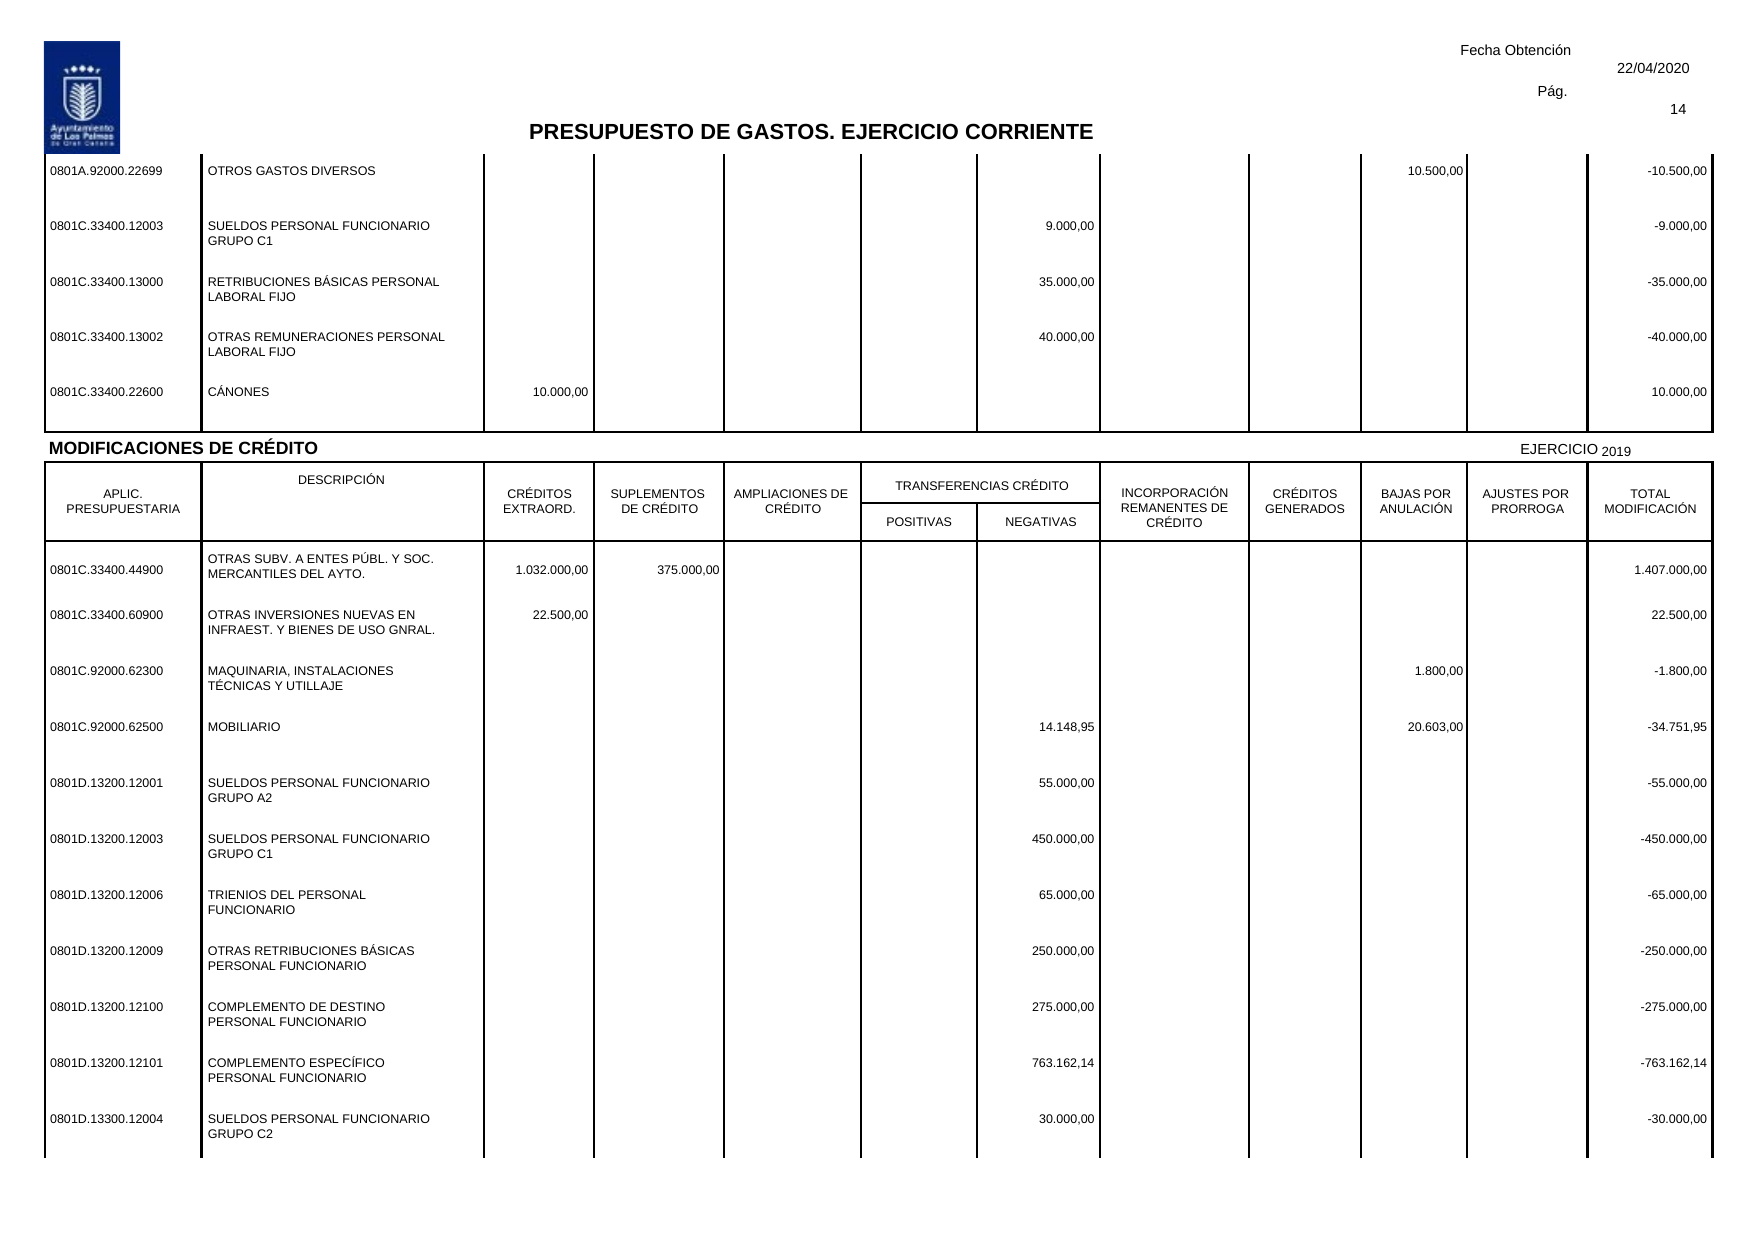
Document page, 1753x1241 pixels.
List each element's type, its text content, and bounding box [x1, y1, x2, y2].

table_cell [485, 154, 593, 209]
table_cell [1101, 934, 1248, 990]
table_cell [978, 154, 1099, 209]
table_cell [862, 265, 976, 320]
table_cell [595, 598, 723, 654]
table_cell [1250, 542, 1360, 598]
table_cell [725, 654, 860, 710]
table_cell 35.000,00 [978, 265, 1099, 320]
table_cell [1250, 990, 1360, 1046]
table_cell [485, 209, 593, 265]
table_cell 14.148,95 [978, 710, 1099, 766]
table_cell [862, 598, 976, 654]
table_cell [595, 766, 723, 822]
table_cell [595, 154, 723, 209]
table_cell 0801D.13200.12006 [46, 878, 200, 934]
table_cell [595, 1102, 723, 1158]
table_cell 450.000,00 [978, 822, 1099, 878]
table_cell [1250, 766, 1360, 822]
table_cell 0801D.13200.12003 [46, 822, 200, 878]
table_cell 0801D.13200.12100 [46, 990, 200, 1046]
table_cell [978, 598, 1099, 654]
table_cell -1.800,00 [1589, 654, 1711, 710]
table_cell -10.500,00 [1589, 154, 1711, 209]
table_cell [1101, 265, 1248, 320]
table_cell [1101, 542, 1248, 598]
table_cell [1250, 1046, 1360, 1102]
table_cell [1101, 1046, 1248, 1102]
table_cell [595, 265, 723, 320]
table_cell [1468, 766, 1586, 822]
table_cell [1250, 265, 1360, 320]
table_cell 10.000,00 [485, 375, 593, 431]
table_cell [485, 990, 593, 1046]
table_cell 0801C.33400.13002 [46, 320, 200, 375]
table_header CRÉDITOS EXTRAORD. [485, 463, 593, 540]
table_cell MAQUINARIA, INSTALACIONES TÉCNICAS Y UTILLAJE [203, 654, 483, 710]
table_cell [1468, 934, 1586, 990]
table_cell [1250, 154, 1360, 209]
table_cell [1101, 766, 1248, 822]
table_cell [1362, 1046, 1466, 1102]
table_cell 0801D.13300.12004 [46, 1102, 200, 1158]
table_cell [1362, 265, 1466, 320]
table_cell [1101, 1102, 1248, 1158]
table_cell 763.162,14 [978, 1046, 1099, 1102]
table_cell [1468, 990, 1586, 1046]
table_cell -40.000,00 [1589, 320, 1711, 375]
table_cell [1362, 375, 1466, 431]
table_cell 9.000,00 [978, 209, 1099, 265]
table_cell [595, 990, 723, 1046]
table_cell [1250, 598, 1360, 654]
table_cell 0801C.33400.22600 [46, 375, 200, 431]
table_cell [1101, 654, 1248, 710]
table_cell [595, 878, 723, 934]
table_header INCORPORACIÓN REMANENTES DE CRÉDITO [1101, 463, 1248, 540]
table_cell [1101, 990, 1248, 1046]
table_cell [862, 209, 976, 265]
table_cell 0801C.92000.62300 [46, 654, 200, 710]
table_cell 0801D.13200.12001 [46, 766, 200, 822]
table_cell 30.000,00 [978, 1102, 1099, 1158]
table_cell [725, 542, 860, 598]
table_cell [862, 990, 976, 1046]
table_cell [1250, 878, 1360, 934]
table_cell [1362, 766, 1466, 822]
table_cell [485, 1102, 593, 1158]
table_cell [725, 375, 860, 431]
table_cell SUELDOS PERSONAL FUNCIONARIO GRUPO A2 [203, 766, 483, 822]
table_cell POSITIVAS [862, 504, 976, 540]
table_cell [1468, 320, 1586, 375]
table_cell [862, 878, 976, 934]
table_cell [978, 654, 1099, 710]
table_cell [1468, 654, 1586, 710]
table_cell 0801D.13200.12101 [46, 1046, 200, 1102]
table_cell [1468, 1102, 1586, 1158]
table_cell [1468, 265, 1586, 320]
table_cell [1362, 990, 1466, 1046]
table_cell [1468, 375, 1586, 431]
table_cell [725, 598, 860, 654]
table_cell [595, 822, 723, 878]
table_cell [862, 710, 976, 766]
picture [43, 41, 121, 154]
table_cell 0801D.13200.12009 [46, 934, 200, 990]
table_cell [725, 710, 860, 766]
table_cell 0801C.33400.12003 [46, 209, 200, 265]
table_cell [1101, 822, 1248, 878]
table_cell [862, 542, 976, 598]
table_cell TRIENIOS DEL PERSONAL FUNCIONARIO [203, 878, 483, 934]
table_cell [1250, 934, 1360, 990]
table_cell [978, 542, 1099, 598]
table_cell [1101, 209, 1248, 265]
table_header APLIC. PRESUPUESTARIA [46, 463, 200, 540]
table_cell SUELDOS PERSONAL FUNCIONARIO GRUPO C1 [203, 209, 483, 265]
table_header AJUSTES POR PRORROGA [1468, 463, 1586, 540]
table_cell [1468, 710, 1586, 766]
table_cell CÁNONES [203, 375, 483, 431]
table_cell [485, 265, 593, 320]
table_cell [862, 934, 976, 990]
table_cell OTROS GASTOS DIVERSOS [203, 154, 483, 209]
table_cell 10.500,00 [1362, 154, 1466, 209]
table_cell [485, 934, 593, 990]
table_cell [485, 710, 593, 766]
table_cell [725, 1102, 860, 1158]
table_cell 0801A.92000.22699 [46, 154, 200, 209]
table_cell -275.000,00 [1589, 990, 1711, 1046]
table_cell [485, 766, 593, 822]
table_header TRANSFERENCIAS CRÉDITO [862, 463, 1099, 502]
table_cell [1468, 878, 1586, 934]
table_header AMPLIACIONES DE CRÉDITO [725, 463, 860, 540]
table_cell -250.000,00 [1589, 934, 1711, 990]
table_cell [862, 1046, 976, 1102]
table_cell [1250, 209, 1360, 265]
table_cell [485, 878, 593, 934]
table_cell 0801C.33400.60900 [46, 598, 200, 654]
table_cell OTRAS INVERSIONES NUEVAS EN INFRAEST. Y BIENES DE USO GNRAL. [203, 598, 483, 654]
text MODIFICACIONES DE CRÉDITO EJERCICIO 2019 [48, 433, 1633, 459]
table_cell RETRIBUCIONES BÁSICAS PERSONAL LABORAL FIJO [203, 265, 483, 320]
table_cell [1250, 375, 1360, 431]
table_cell [595, 209, 723, 265]
table_cell [595, 1046, 723, 1102]
table_cell 1.032.000,00 [485, 542, 593, 598]
table_cell [862, 320, 976, 375]
table_cell [1468, 209, 1586, 265]
table_cell -34.751,95 [1589, 710, 1711, 766]
table_cell [595, 934, 723, 990]
table_cell 55.000,00 [978, 766, 1099, 822]
table_cell 0801C.92000.62500 [46, 710, 200, 766]
table_cell 250.000,00 [978, 934, 1099, 990]
table_cell 375.000,00 [595, 542, 723, 598]
table_cell [1362, 598, 1466, 654]
table_cell [1362, 1102, 1466, 1158]
table_cell 0801C.33400.13000 [46, 265, 200, 320]
table_cell [862, 375, 976, 431]
table_cell [595, 320, 723, 375]
table_cell [1468, 542, 1586, 598]
table_header DESCRIPCIÓN [203, 463, 483, 540]
table_cell 22.500,00 [1589, 598, 1711, 654]
table_cell SUELDOS PERSONAL FUNCIONARIO GRUPO C2 [203, 1102, 483, 1158]
table_cell OTRAS REMUNERACIONES PERSONAL LABORAL FIJO [203, 320, 483, 375]
table_cell COMPLEMENTO DE DESTINO PERSONAL FUNCIONARIO [203, 990, 483, 1046]
table_cell [485, 1046, 593, 1102]
table_cell [725, 990, 860, 1046]
table_cell [1101, 598, 1248, 654]
table_cell [725, 766, 860, 822]
table_cell [725, 878, 860, 934]
table_cell [595, 654, 723, 710]
table_cell [725, 320, 860, 375]
table_cell OTRAS SUBV. A ENTES PÚBL. Y SOC. MERCANTILES DEL AYTO. [203, 542, 483, 598]
table_cell [1101, 710, 1248, 766]
table_cell [1250, 654, 1360, 710]
table_cell -30.000,00 [1589, 1102, 1711, 1158]
table_cell [862, 822, 976, 878]
table_cell [485, 654, 593, 710]
table_cell [1250, 822, 1360, 878]
table_cell [862, 1102, 976, 1158]
table_cell [1468, 598, 1586, 654]
table_cell 1.800,00 [1362, 654, 1466, 710]
table_cell 40.000,00 [978, 320, 1099, 375]
table_cell [1468, 822, 1586, 878]
table_cell NEGATIVAS [978, 504, 1099, 540]
table_cell 275.000,00 [978, 990, 1099, 1046]
table_cell [1362, 320, 1466, 375]
table_cell [1362, 542, 1466, 598]
table_cell 65.000,00 [978, 878, 1099, 934]
table_cell [725, 209, 860, 265]
table_header BAJAS POR ANULACIÓN [1362, 463, 1466, 540]
table_cell [1468, 1046, 1586, 1102]
table_header SUPLEMENTOS DE CRÉDITO [595, 463, 723, 540]
table_cell SUELDOS PERSONAL FUNCIONARIO GRUPO C1 [203, 822, 483, 878]
table_cell [862, 654, 976, 710]
table_cell [485, 822, 593, 878]
table_cell [1101, 878, 1248, 934]
table_cell [595, 375, 723, 431]
table_header CRÉDITOS GENERADOS [1250, 463, 1360, 540]
table_cell 20.603,00 [1362, 710, 1466, 766]
table_cell 10.000,00 [1589, 375, 1711, 431]
table_cell [1101, 375, 1248, 431]
table_header TOTAL MODIFICACIÓN [1589, 463, 1711, 540]
table_cell [1362, 822, 1466, 878]
table_cell [485, 320, 593, 375]
table_cell [1468, 154, 1586, 209]
table_cell [1250, 1102, 1360, 1158]
table_cell MOBILIARIO [203, 710, 483, 766]
table_cell [595, 710, 723, 766]
table_cell -9.000,00 [1589, 209, 1711, 265]
table_cell -35.000,00 [1589, 265, 1711, 320]
table_cell [1101, 154, 1248, 209]
table_cell [725, 1046, 860, 1102]
table_cell [862, 154, 976, 209]
table_cell [1362, 878, 1466, 934]
table_cell [1362, 209, 1466, 265]
table_cell [1101, 320, 1248, 375]
table_cell OTRAS RETRIBUCIONES BÁSICAS PERSONAL FUNCIONARIO [203, 934, 483, 990]
table_cell [725, 822, 860, 878]
table_cell -763.162,14 [1589, 1046, 1711, 1102]
table_cell [725, 934, 860, 990]
table_cell -450.000,00 [1589, 822, 1711, 878]
table_cell 22.500,00 [485, 598, 593, 654]
table_cell -55.000,00 [1589, 766, 1711, 822]
table_cell [978, 375, 1099, 431]
table_cell [862, 766, 976, 822]
table_cell [1362, 934, 1466, 990]
table_cell [725, 265, 860, 320]
table_cell [725, 154, 860, 209]
table_cell 0801C.33400.44900 [46, 542, 200, 598]
table_cell [1250, 320, 1360, 375]
table_cell -65.000,00 [1589, 878, 1711, 934]
table_cell COMPLEMENTO ESPECÍFICO PERSONAL FUNCIONARIO [203, 1046, 483, 1102]
table_cell 1.407.000,00 [1589, 542, 1711, 598]
table_cell [1250, 710, 1360, 766]
